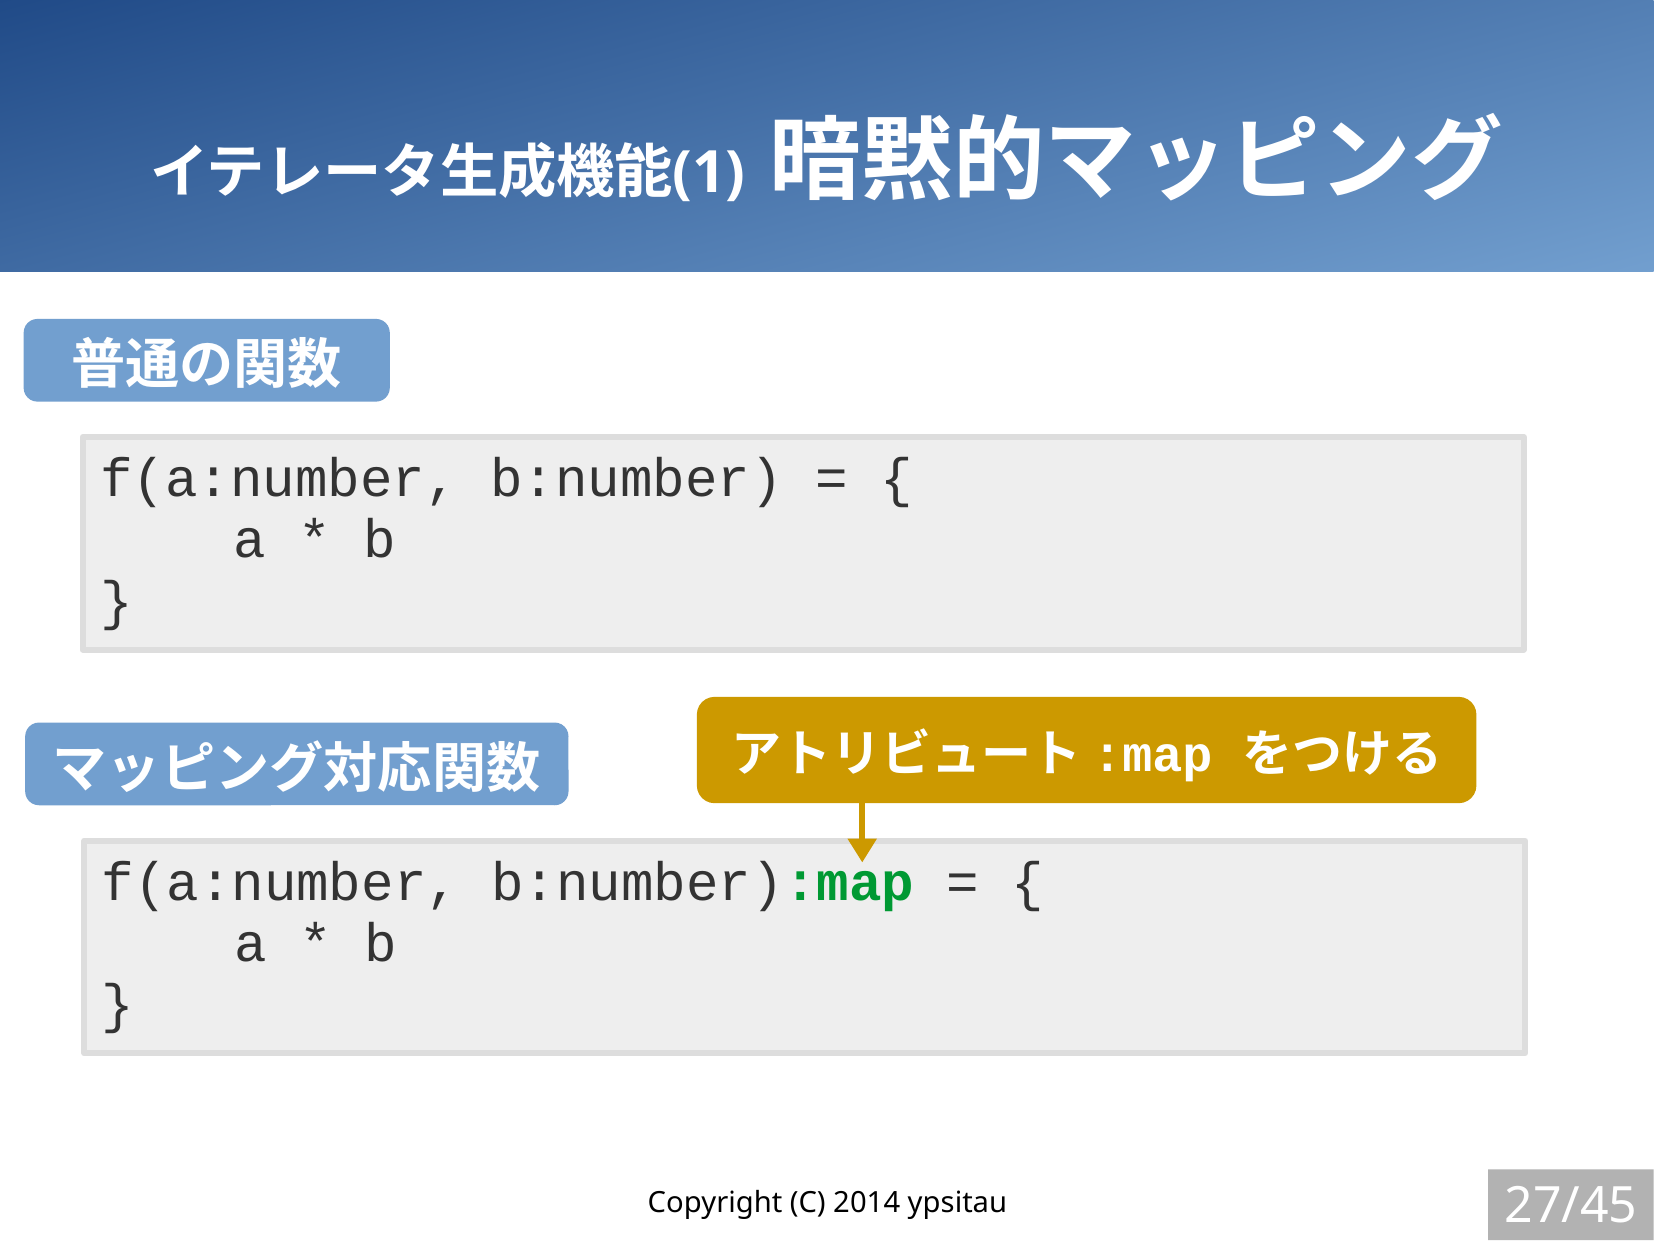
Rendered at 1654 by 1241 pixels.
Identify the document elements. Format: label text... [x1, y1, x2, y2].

text_box f(a:number, b:number):map = { a * b } [84, 840, 1526, 1054]
title イテレータ生成機能(1) 暗黙的マッピング [82, 49, 1571, 257]
text_box アトリビュート :map をつける [696, 696, 1477, 804]
text_box f(a:number, b:number) = { a * b } [82, 437, 1524, 650]
text_box マッピング対応関数 [25, 722, 569, 806]
text_box 普通の関数 [23, 318, 390, 402]
